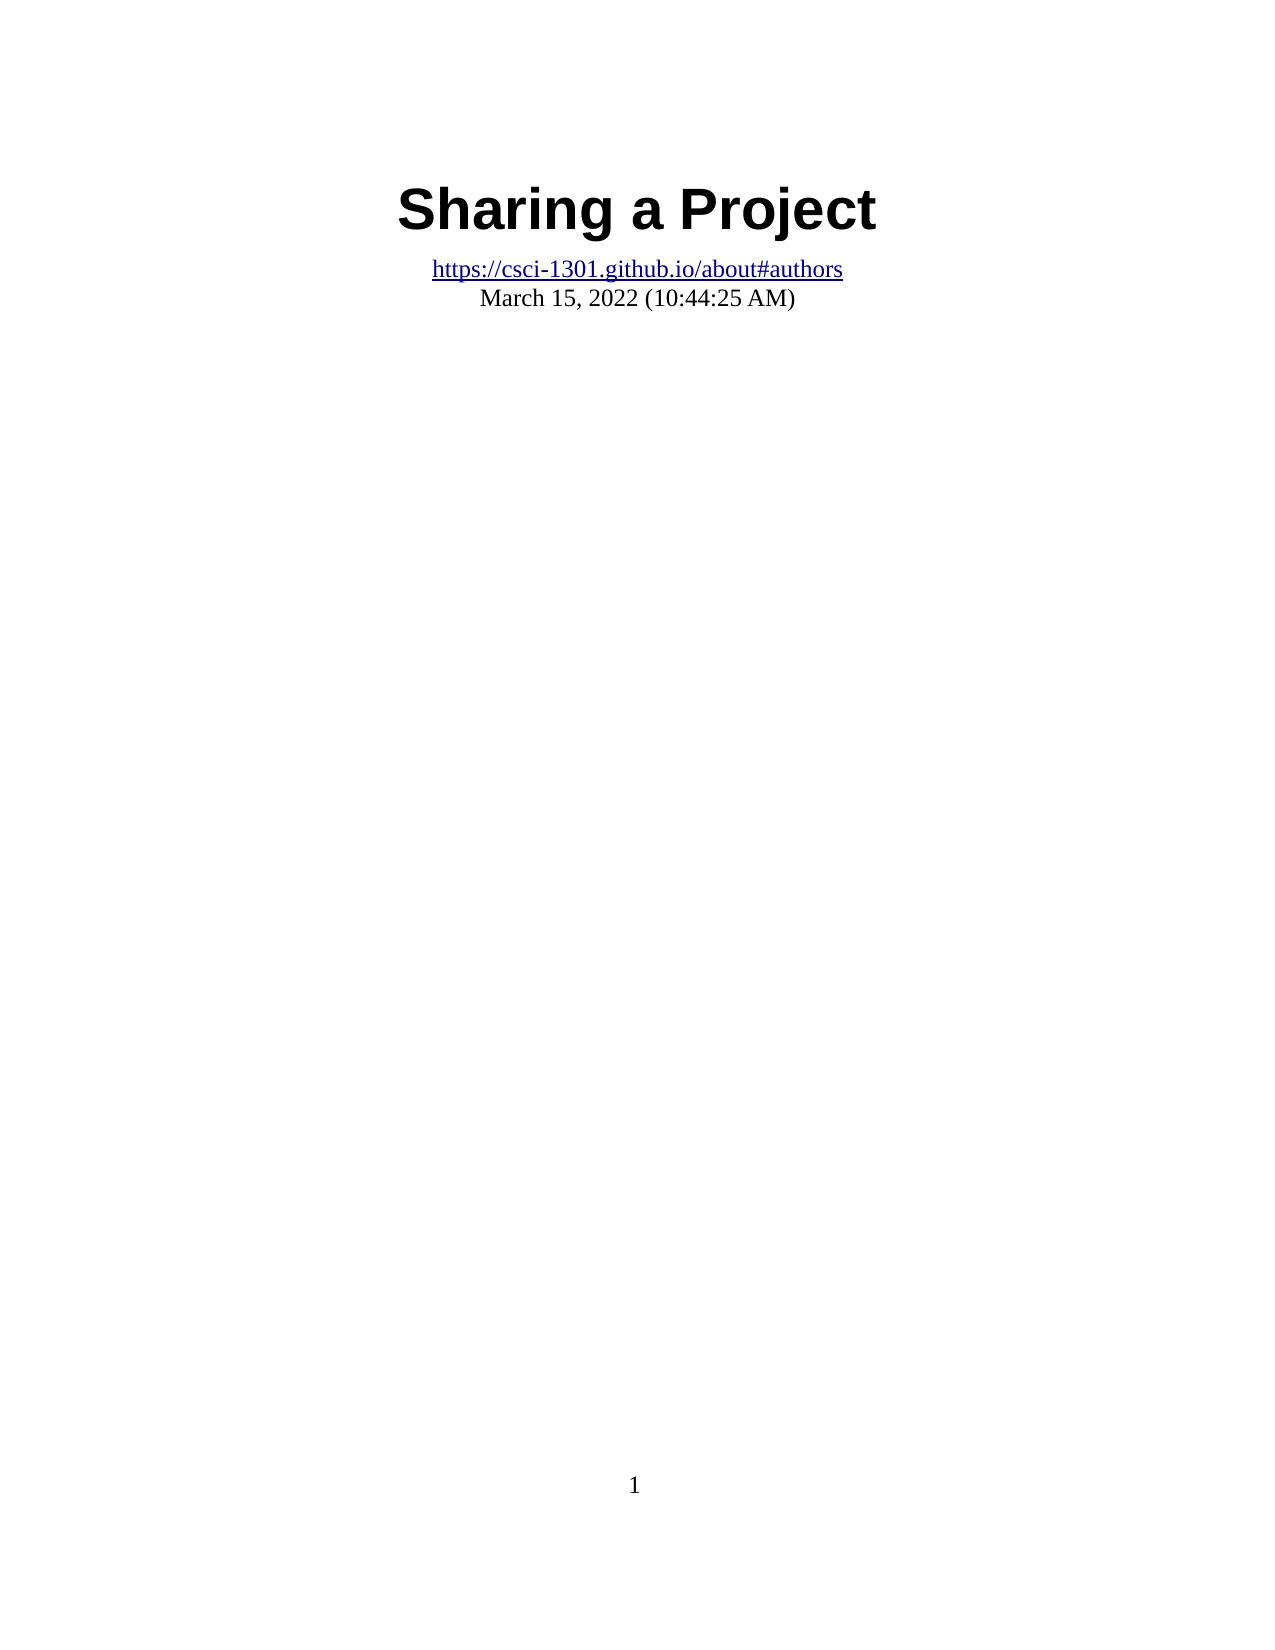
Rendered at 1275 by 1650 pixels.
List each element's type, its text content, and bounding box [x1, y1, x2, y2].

text https://csci-1301.github.io/about#authors [150, 254, 1125, 283]
title Sharing a Project [150, 175, 1125, 242]
text March 15, 2022 (10:44:25 AM) [150, 283, 1125, 312]
